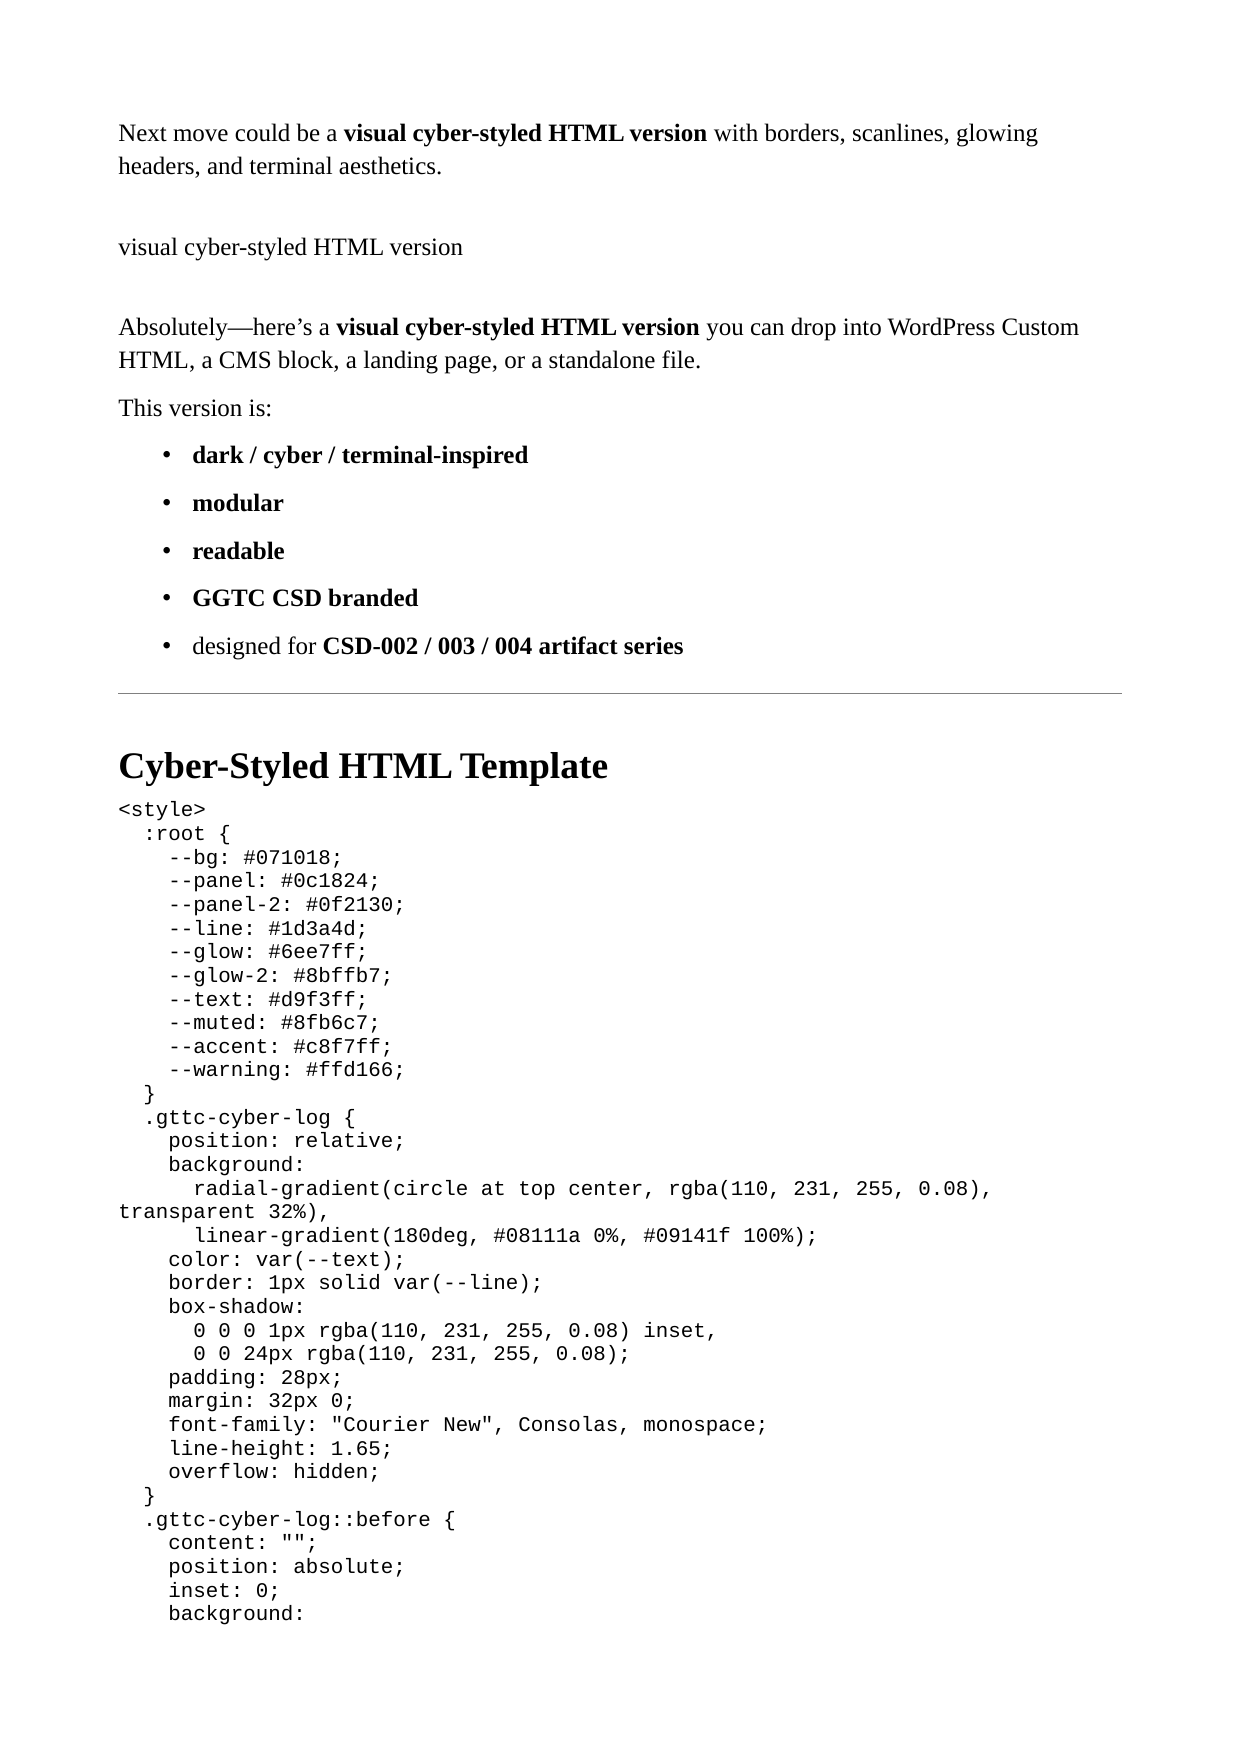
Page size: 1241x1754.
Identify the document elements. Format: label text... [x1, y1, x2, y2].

text line-height: 1.65; [118, 1438, 1122, 1461]
text font-family: "Courier New", Consolas, monospace; [118, 1414, 1122, 1438]
subtitle Cyber-Styled HTML Template [118, 744, 1122, 787]
text --panel: #0c1824; [118, 870, 1122, 894]
text margin: 32px 0; [118, 1391, 1122, 1414]
text This version is: [118, 393, 1122, 422]
text padding: 28px; [118, 1367, 1122, 1391]
text visual cyber-styled HTML version [118, 232, 1122, 261]
text --glow-2: #8bffb7; [118, 965, 1122, 988]
text } [118, 1083, 1122, 1107]
text inset: 0; [118, 1580, 1122, 1603]
text background: [118, 1603, 1122, 1627]
text overflow: hidden; [118, 1461, 1122, 1485]
text --glow: #6ee7ff; [118, 941, 1122, 965]
text linear-gradient(180deg, #08111a 0%, #09141f 100%); [118, 1225, 1122, 1249]
text content: ""; [118, 1532, 1122, 1556]
text --line: #1d3a4d; [118, 918, 1122, 941]
text .gttc-cyber-log::before { [118, 1509, 1122, 1532]
text border: 1px solid var(--line); [118, 1272, 1122, 1296]
list modular [162, 488, 1122, 517]
text box-shadow: [118, 1296, 1122, 1319]
text --bg: #071018; [118, 847, 1122, 870]
text color: var(--text); [118, 1249, 1122, 1272]
text .gttc-cyber-log { [118, 1107, 1122, 1130]
list dark / cyber / terminal-inspired [162, 441, 1122, 469]
text Next move could be a visual cyber-styled HTML version with borders, scanlines, glowing headers, and terminal aesthetics. [118, 118, 1122, 180]
text --accent: #c8f7ff; [118, 1036, 1122, 1059]
text Absolutely—here’s a visual cyber-styled HTML version you can drop into WordPress Custom HTML, a CMS block, a landing page, or a standalone file. [118, 312, 1122, 374]
text 0 0 24px rgba(110, 231, 255, 0.08); [118, 1343, 1122, 1367]
text --text: #d9f3ff; [118, 988, 1122, 1012]
text --panel-2: #0f2130; [118, 894, 1122, 918]
text } [118, 1485, 1122, 1509]
text 0 0 0 1px rgba(110, 231, 255, 0.08) inset, [118, 1319, 1122, 1343]
text --warning: #ffd166; [118, 1059, 1122, 1083]
text :root { [118, 823, 1122, 847]
list designed for CSD-002 / 003 / 004 artifact series [162, 631, 1122, 660]
text <style> [118, 799, 1122, 823]
text position: relative; [118, 1130, 1122, 1154]
text position: absolute; [118, 1556, 1122, 1580]
list GGTC CSD branded [162, 583, 1122, 612]
text --muted: #8fb6c7; [118, 1012, 1122, 1036]
list readable [162, 536, 1122, 564]
text radial-gradient(circle at top center, rgba(110, 231, 255, 0.08), transparent 32%), [118, 1178, 1122, 1225]
text background: [118, 1154, 1122, 1178]
